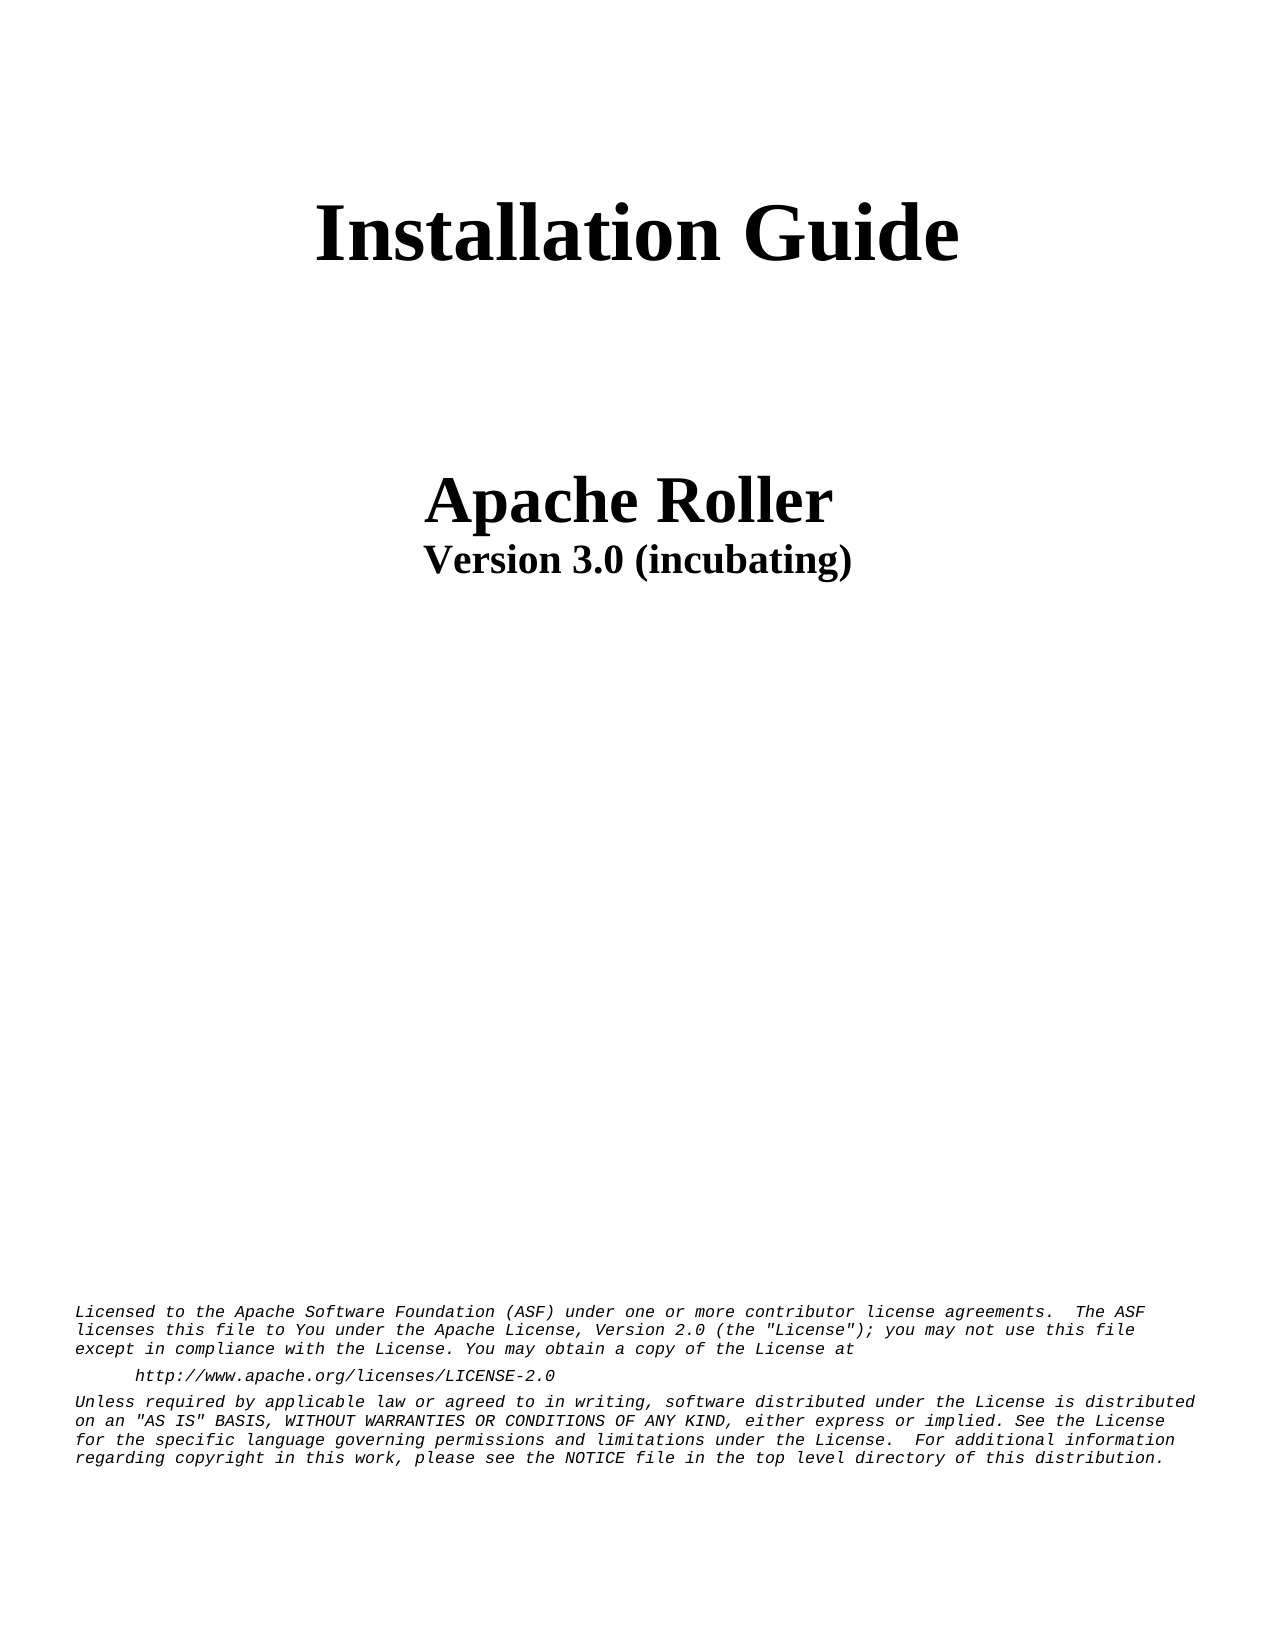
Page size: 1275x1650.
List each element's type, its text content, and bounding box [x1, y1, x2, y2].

text Apache Roller [75, 463, 1200, 537]
text Installation Guide [75, 186, 1200, 278]
text Licensed to the Apache Software Foundation (ASF) under one or more contributor license agreements. The ASF licenses this file to You under the Apache License, Version 2.0 (the "License"); you may not use this file except in compliance with the License. You may obtain a copy of the License at [75, 1303, 1200, 1360]
text Unless required by applicable law or agreed to in writing, software distributed under the License is distributed on an "AS IS" BASIS, WITHOUT WARRANTIES OR CONDITIONS OF ANY KIND, either express or implied. See the License for the specific language governing permissions and limitations under the License. For additional information regarding copyright in this work, please see the NOTICE file in the top level directory of this distribution. [75, 1393, 1200, 1469]
text Version 3.0 (incubating) [75, 537, 1200, 583]
text http://www.apache.org/licenses/LICENSE-2.0 [75, 1367, 1200, 1386]
